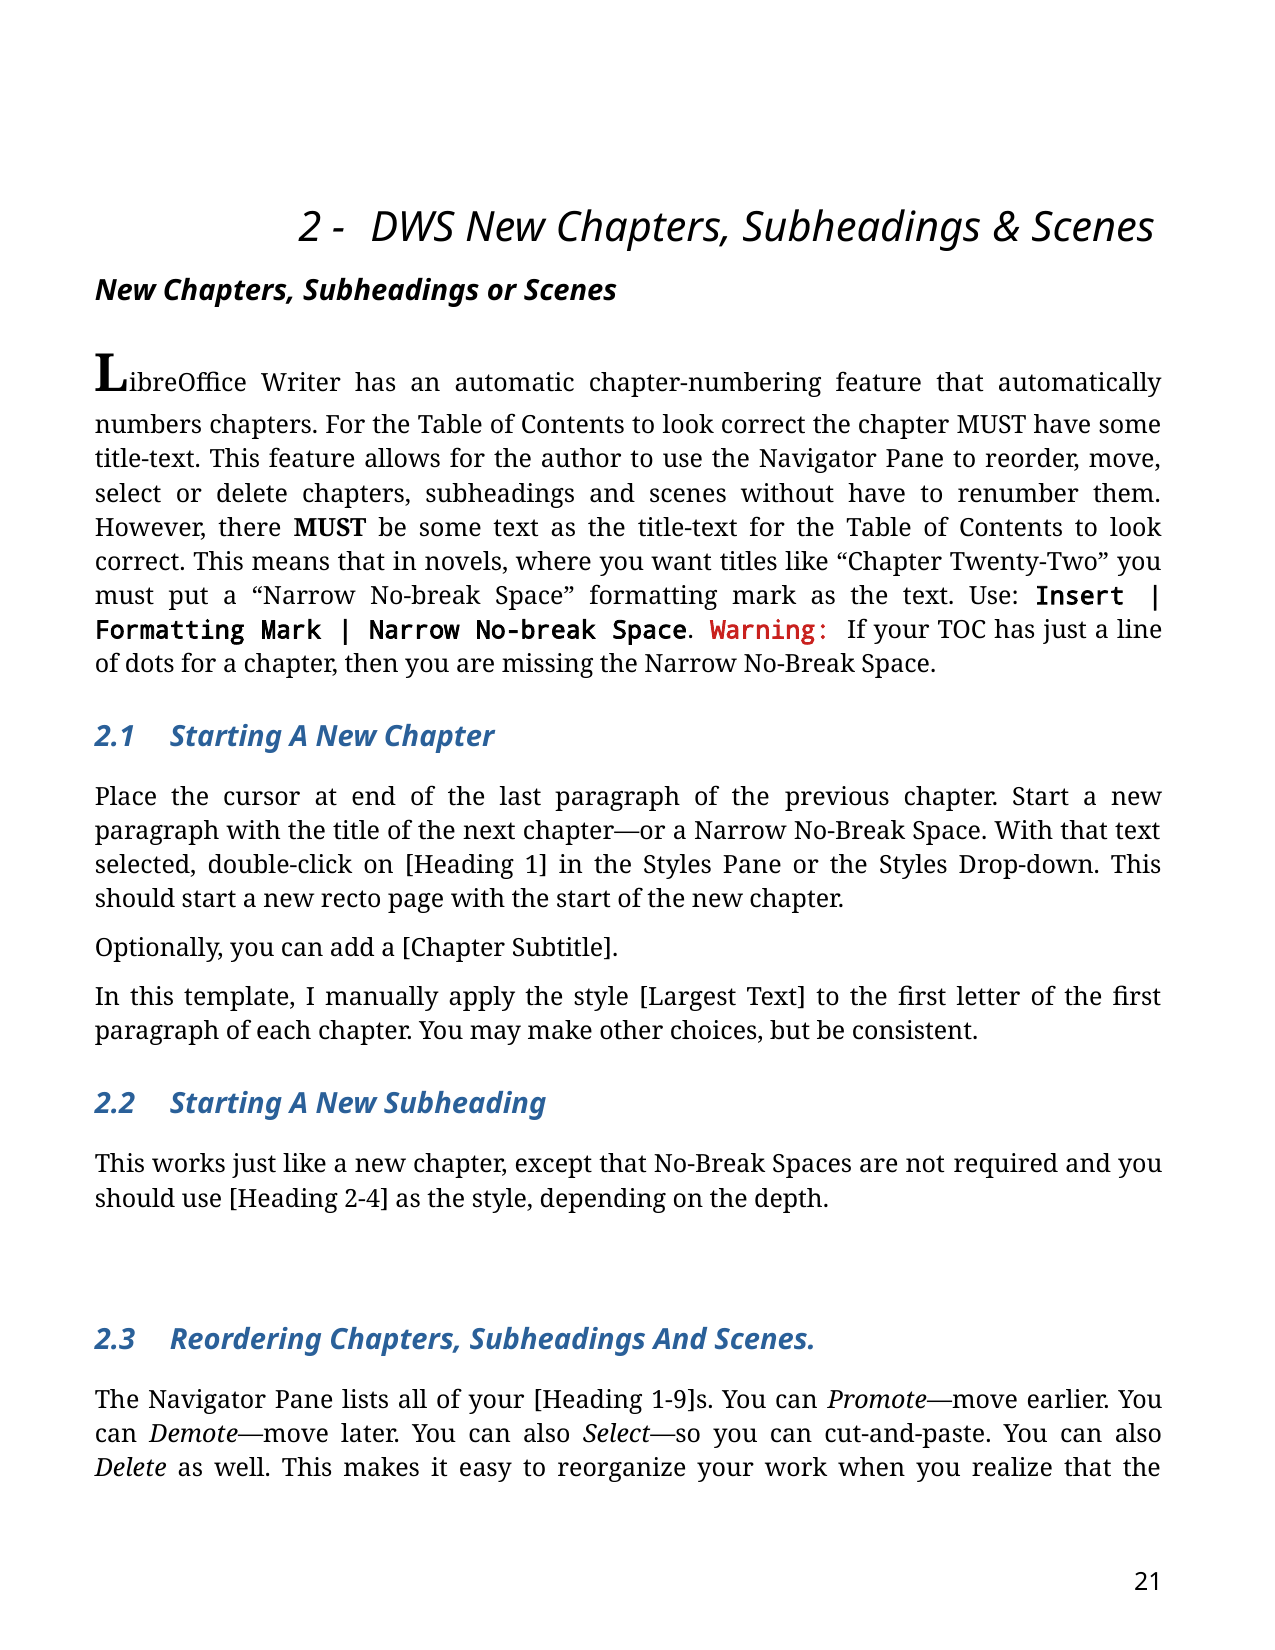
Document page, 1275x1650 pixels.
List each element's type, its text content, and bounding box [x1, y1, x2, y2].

text Optionally, you can add a [Chapter Subtitle]. [94, 930, 1162, 964]
text In this template, I manually apply the style [Largest Text] to the first letter of the first paragraph of each chapter. You may make other choices, but be consistent. [94, 979, 1162, 1047]
subtitle New Chapters, Subheadings or Scenes [94, 269, 1162, 308]
subtitle DWS New Chapters, Subheadings & Scenes [94, 194, 1162, 257]
subtitle Starting a New Subheading [94, 1083, 1162, 1122]
subtitle Reordering Chapters, Subheadings and Scenes. [94, 1318, 1162, 1358]
text LibreOffice Writer has an automatic chapter-numbering feature that automatically numbers chapters. For the Table of Contents to look correct the chapter MUST have some title-text. This feature allows for the author to use the Navigator Pane to reorder, move, select or delete chapters, subheadings and scenes without have to renumber them. However, there MUST be some text as the title-text for the Table of Contents to look correct. This means that in novels, where you want titles like “Chapter Twenty-Two” you must put a “Narrow No-break Space” formatting mark as the text. Use: Insert | Formatting Mark | Narrow No-break Space. Warning: If your TOC has just a line of dots for a chapter, then you are missing the Narrow No-Break Space. [94, 336, 1162, 679]
subtitle Starting a New Chapter [94, 715, 1162, 755]
text The Navigator Pane lists all of your [Heading 1-9]s. You can Promote—move earlier. You can Demote—move later. You can also Select—so you can cut-and-paste. You can also Delete as well. This makes it easy to reorganize your work when you realize that the [94, 1381, 1162, 1484]
text Place the cursor at end of the last paragraph of the previous chapter. Start a new paragraph with the title of the next chapter—or a Narrow No-Break Space. With that text selected, double-click on [Heading 1] in the Styles Pane or the Styles Drop-down. This should start a new recto page with the start of the new chapter. [94, 779, 1162, 915]
text This works just like a new chapter, except that No-Break Spaces are not required and you should use [Heading 2-4] as the style, depending on the depth. [94, 1146, 1162, 1214]
